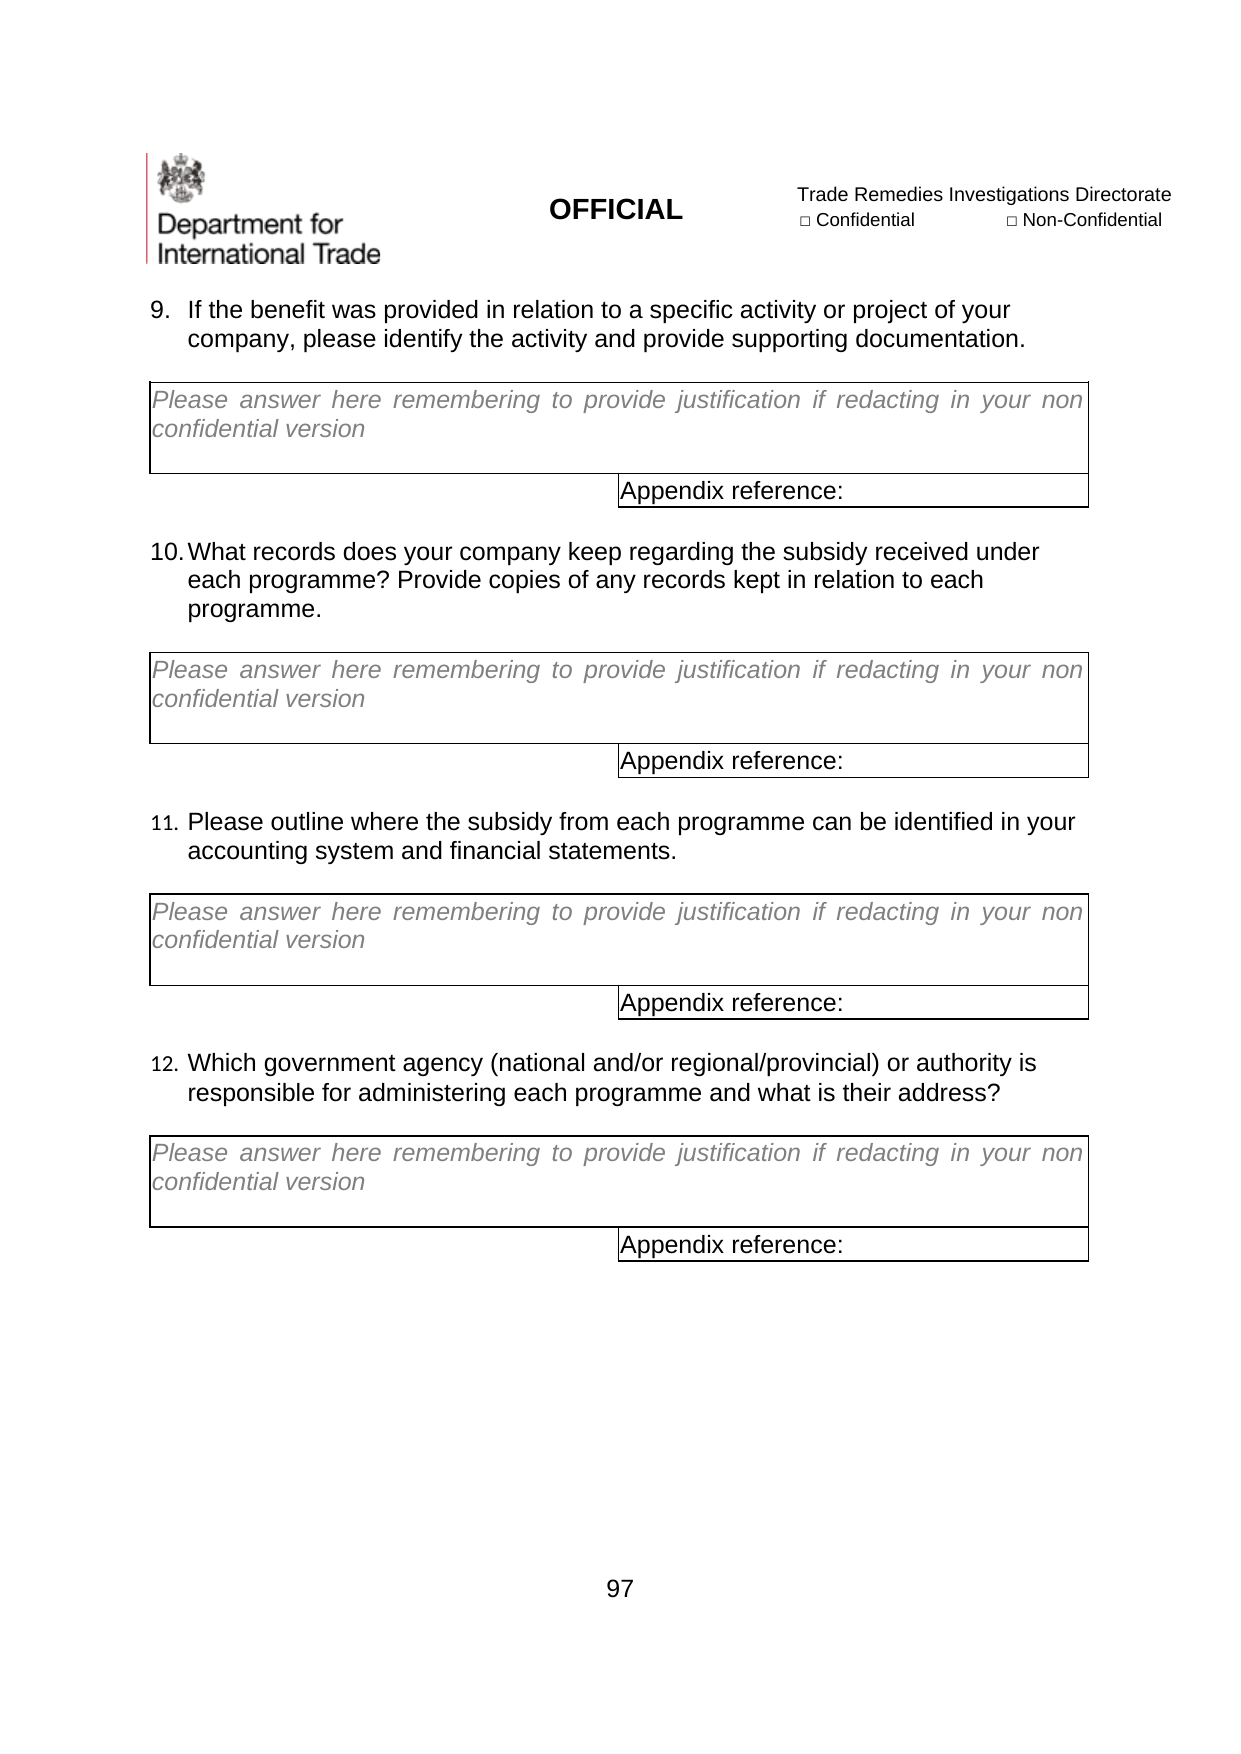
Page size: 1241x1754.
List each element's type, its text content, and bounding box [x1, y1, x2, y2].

table_cell [150, 744, 618, 776]
list Please outline where the subsidy from each programme can be identified in your accounting system and financial statements. [150, 807, 1090, 864]
table_cell [150, 474, 618, 506]
table_cell [150, 986, 618, 1018]
table_cell Appendix reference: [619, 1228, 1088, 1260]
table_header Please answer here remembering to provide justification if redacting in your non confidential version [151, 653, 1088, 743]
table_header Please answer here remembering to provide justification if redacting in your non confidential version [151, 895, 1088, 984]
table_cell Appendix reference: [619, 474, 1088, 506]
table_header Please answer here remembering to provide justification if redacting in your non confidential version [151, 383, 1088, 473]
table_header Please answer here remembering to provide justification if redacting in your non confidential version [151, 1137, 1088, 1226]
list If the benefit was provided in relation to a specific activity or project of your company, please identify the activity and provide supporting documentation. [150, 295, 1090, 353]
table_cell Appendix reference: [619, 744, 1088, 776]
table_cell [150, 1228, 618, 1260]
table_cell Appendix reference: [619, 986, 1088, 1018]
list What records does your company keep regarding the subsidy received under each programme? Provide copies of any records kept in relation to each programme. [150, 537, 1090, 623]
list Which government agency (national and/or regional/provincial) or authority is responsible for administering each programme and what is their address? [150, 1048, 1090, 1106]
